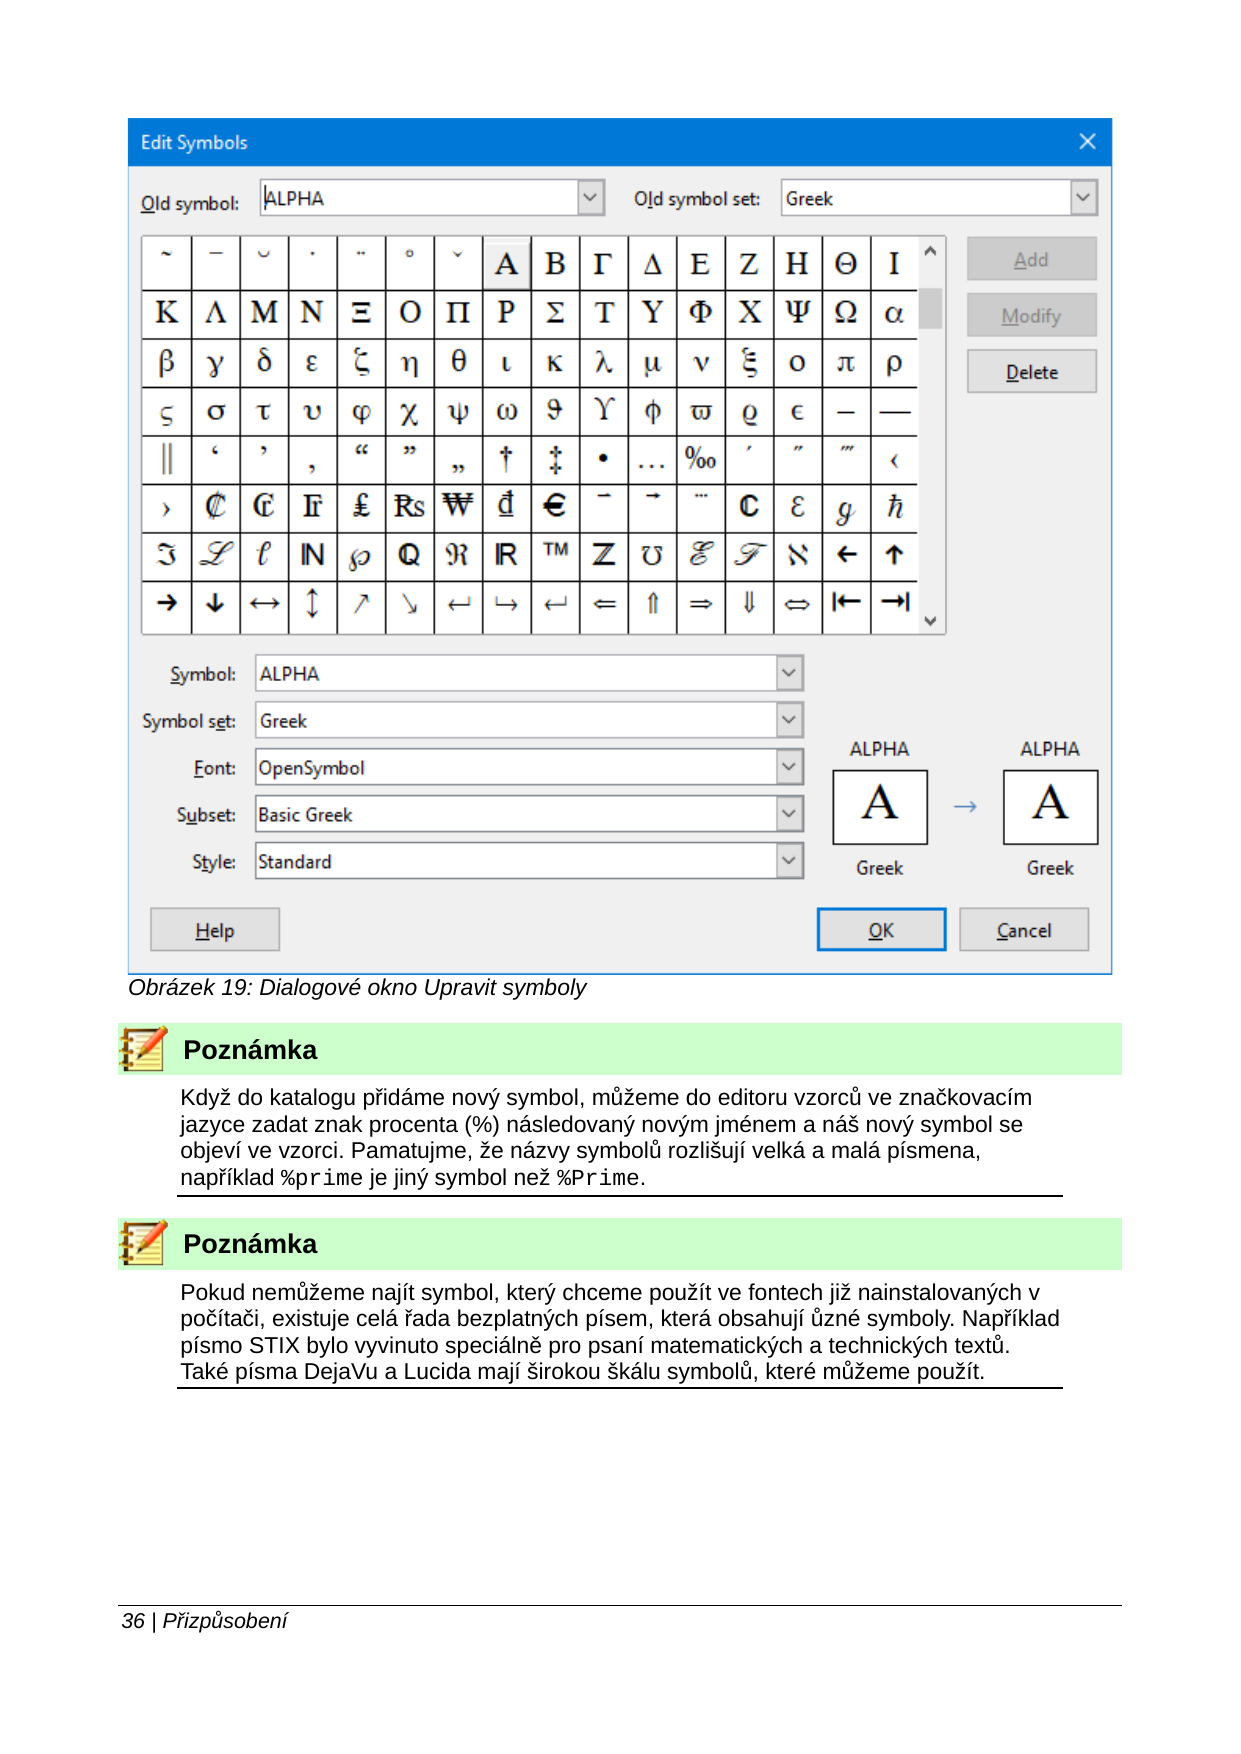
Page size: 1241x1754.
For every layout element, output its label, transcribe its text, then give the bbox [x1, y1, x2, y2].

text Obrázek 19: Dialogové okno Upravit symboly [128, 975, 1112, 1001]
picture [127, 118, 1113, 975]
picture [119, 1218, 170, 1269]
picture [119, 1024, 170, 1075]
text Když do katalogu přidáme nový symbol, můžeme do editoru vzorců ve značkovacím jazyce zadat znak procenta (%) následovaný novým jménem a náš nový symbol se objeví ve vzorci. Pamatujme, že názvy symbolů rozlišují velká a malá písmena, například %prime je jiný symbol než %Prime. [177, 1081, 1063, 1195]
text Pokud nemůžeme najít symbol, který chceme použít ve fontech již nainstalovaných v počítači, existuje celá řada bezplatných písem, která obsahují ůzné symboly. Například písmo STIX bylo vyvinuto speciálně pro psaní matematických a technických textů. Také písma DejaVu a Lucida mají širokou škálu symbolů, které můžeme použít. [177, 1276, 1063, 1387]
subtitle Poznámka [118, 1218, 1122, 1270]
subtitle Poznámka [118, 1023, 1122, 1075]
